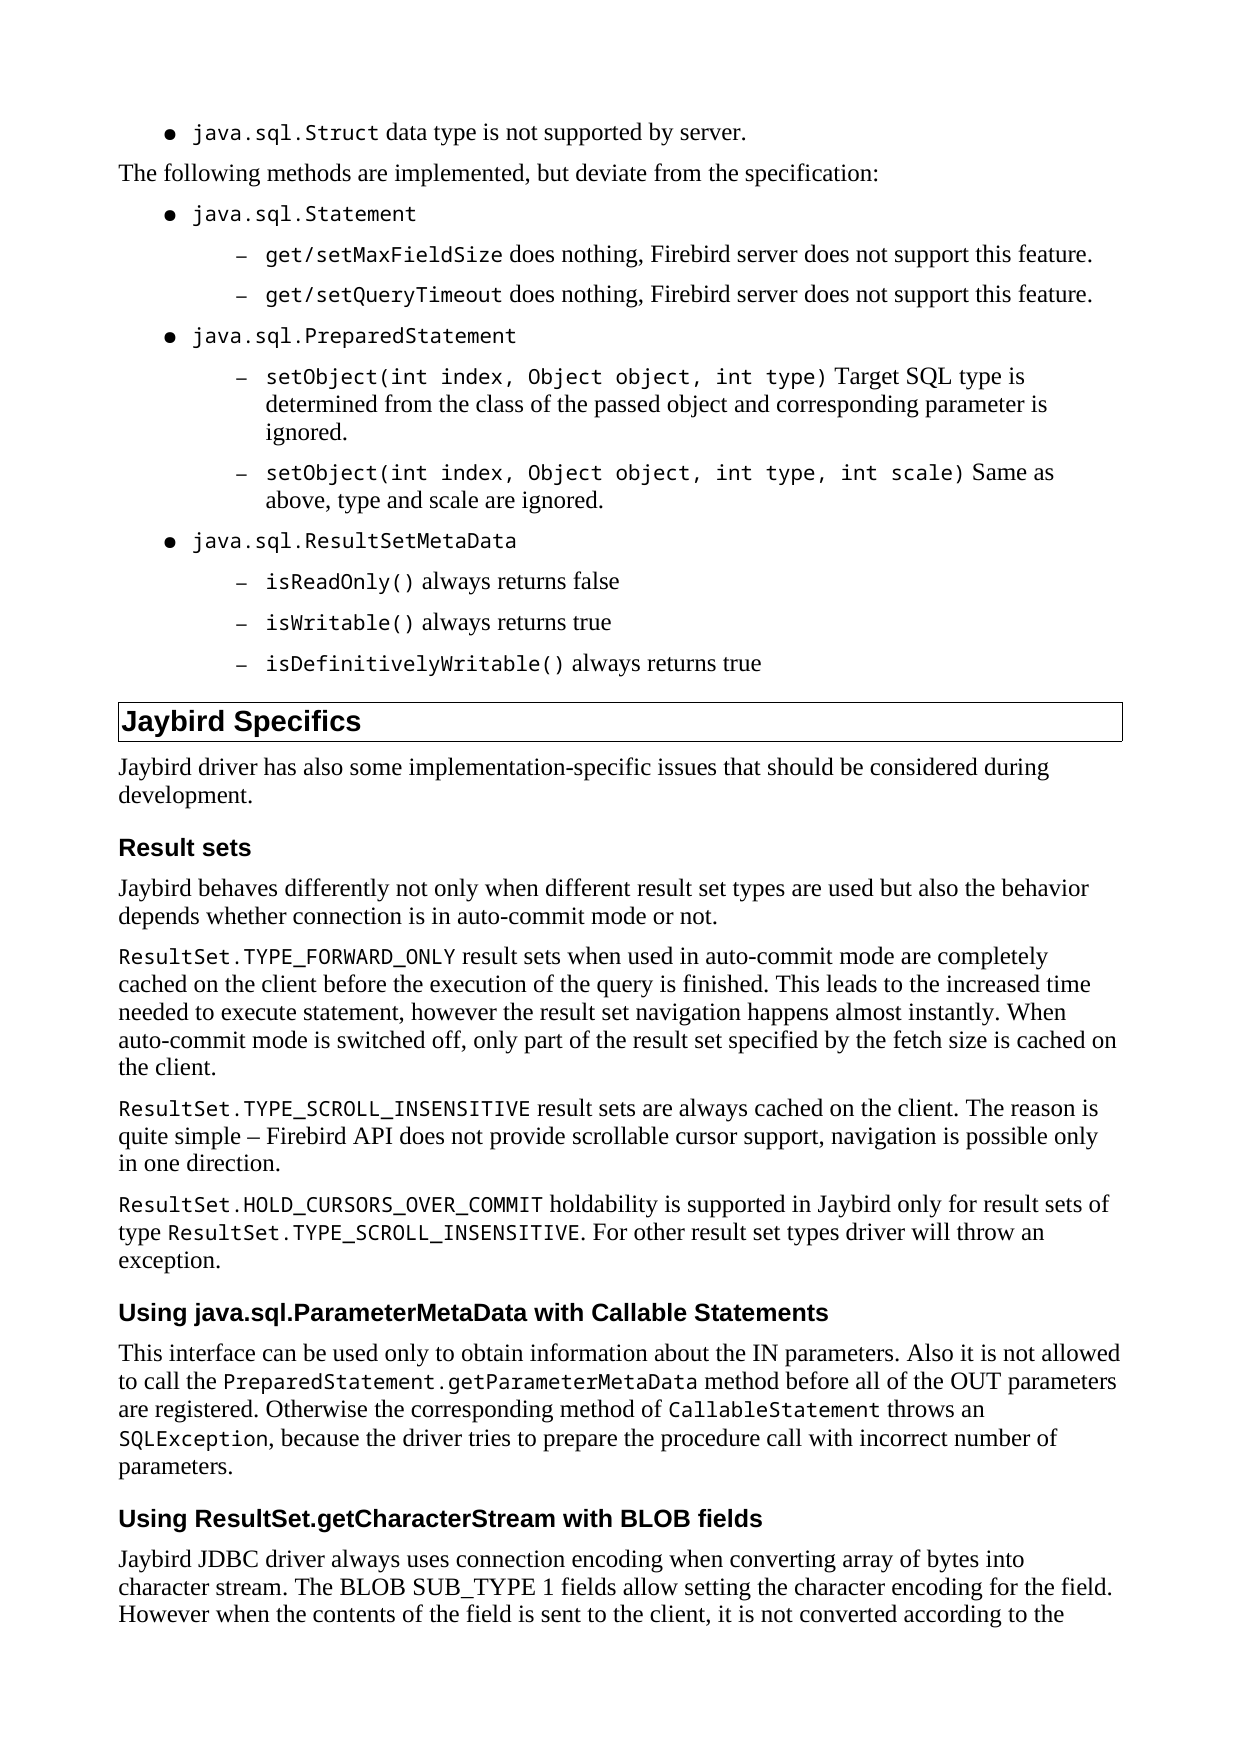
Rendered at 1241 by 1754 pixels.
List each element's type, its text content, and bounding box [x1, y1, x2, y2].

subtitle Result sets [118, 834, 1122, 862]
list java.sql.Struct data type is not supported by server. [162, 118, 1122, 146]
text Jaybird JDBC driver always uses connection encoding when converting array of bytes into character stream. The BLOB SUB_TYPE 1 fields allow setting the character encoding for the field. However when the contents of the field is sent to the client, it is not converted according to the [118, 1545, 1122, 1628]
list setObject(int index, Object object, int type) Target SQL type is determined from the class of the passed object and corresponding parameter is ignored. [236, 362, 1122, 446]
subtitle Using ResultSet.getCharacterStream with BLOB fields [118, 1504, 1122, 1533]
list isReadOnly() always returns false [236, 567, 1122, 596]
list isWritable() always returns true [236, 608, 1122, 636]
text ResultSet.TYPE_FORWARD_ONLY result sets when used in auto-commit mode are completely cached on the client before the execution of the query is finished. This leads to the increased time needed to execute statement, however the result set navigation happens almost instantly. When auto-commit mode is switched off, only part of the result set specified by the fetch size is cached on the client. [118, 942, 1122, 1081]
text Jaybird behaves differently not only when different result set types are used but also the behavior depends whether connection is in auto-commit mode or not. [118, 874, 1122, 929]
text The following methods are implemented, but deviate from the specification: [118, 159, 1122, 187]
list java.sql.ResultSetMetaData [162, 527, 1122, 555]
list setObject(int index, Object object, int type, int scale) Same as above, type and scale are ignored. [236, 458, 1122, 514]
subtitle Using java.sql.ParameterMetaData with Callable Statements [118, 1299, 1122, 1327]
list get/setQueryTimeout does nothing, Firebird server does not support this feature. [236, 281, 1122, 309]
text Jaybird driver has also some implementation-specific issues that should be considered during development. [118, 753, 1122, 809]
list isDefinitivelyWritable() always returns true [236, 649, 1122, 677]
subtitle Jaybird Specifics [119, 703, 1122, 741]
list get/setMaxFieldSize does nothing, Firebird server does not support this feature. [236, 240, 1122, 268]
text This interface can be used only to obtain information about the IN parameters. Also it is not allowed to call the PreparedStatement.getParameterMetaData method before all of the OUT parameters are registered. Otherwise the corresponding method of CallableStatement throws an SQLException, because the driver tries to prepare the procedure call with incorrect number of parameters. [118, 1339, 1122, 1479]
text ResultSet.TYPE_SCROLL_INSENSITIVE result sets are always cached on the client. The reason is quite simple – Firebird API does not provide scrollable cursor support, navigation is possible only in one direction. [118, 1094, 1122, 1177]
list java.sql.PreparedStatement [162, 321, 1122, 349]
list java.sql.Statement [162, 199, 1122, 227]
text ResultSet.HOLD_CURSORS_OVER_COMMIT holdability is supported in Jaybird only for result sets of type ResultSet.TYPE_SCROLL_INSENSITIVE. For other result set types driver will throw an exception. [118, 1190, 1122, 1274]
